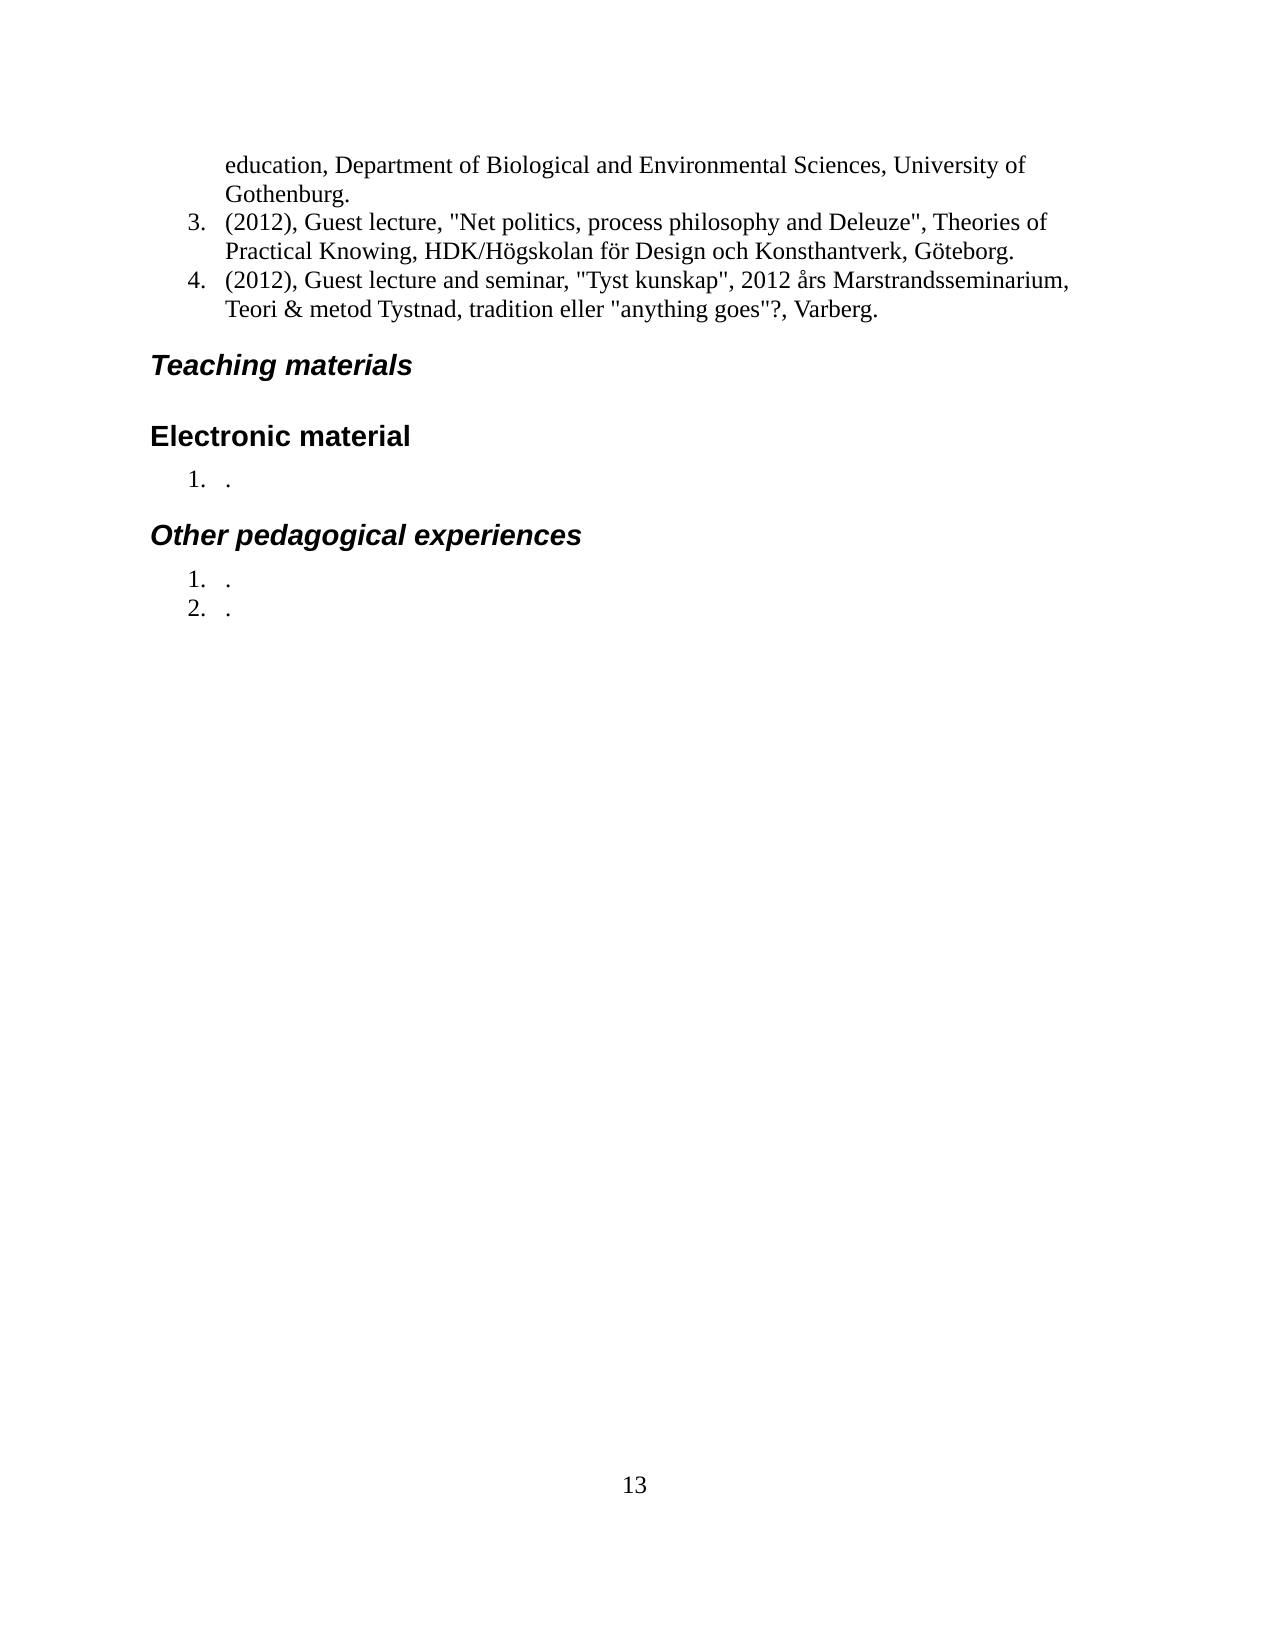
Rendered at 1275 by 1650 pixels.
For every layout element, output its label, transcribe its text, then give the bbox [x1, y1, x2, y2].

list . [187, 593, 1125, 622]
subtitle Other pedagogical experiences [150, 518, 1125, 552]
list (2012), Guest lecture, "Net politics, process philosophy and Deleuze", Theories of Practical Knowing, HDK/Högskolan för Design och Konsthantverk, Göteborg. [187, 207, 1125, 265]
subtitle Electronic material [150, 418, 1125, 452]
list (2012), Guest lecture and seminar, "Tyst kunskap", 2012 års Marstrandsseminarium, Teori & metod Tystnad, tradition eller "anything goes"?, Varberg. [187, 265, 1125, 322]
list . [187, 464, 1125, 493]
list . [187, 564, 1125, 593]
subtitle Teaching materials [150, 347, 1125, 381]
list education, Department of Biological and Environmental Sciences, University of Gothenburg. [187, 150, 1125, 207]
